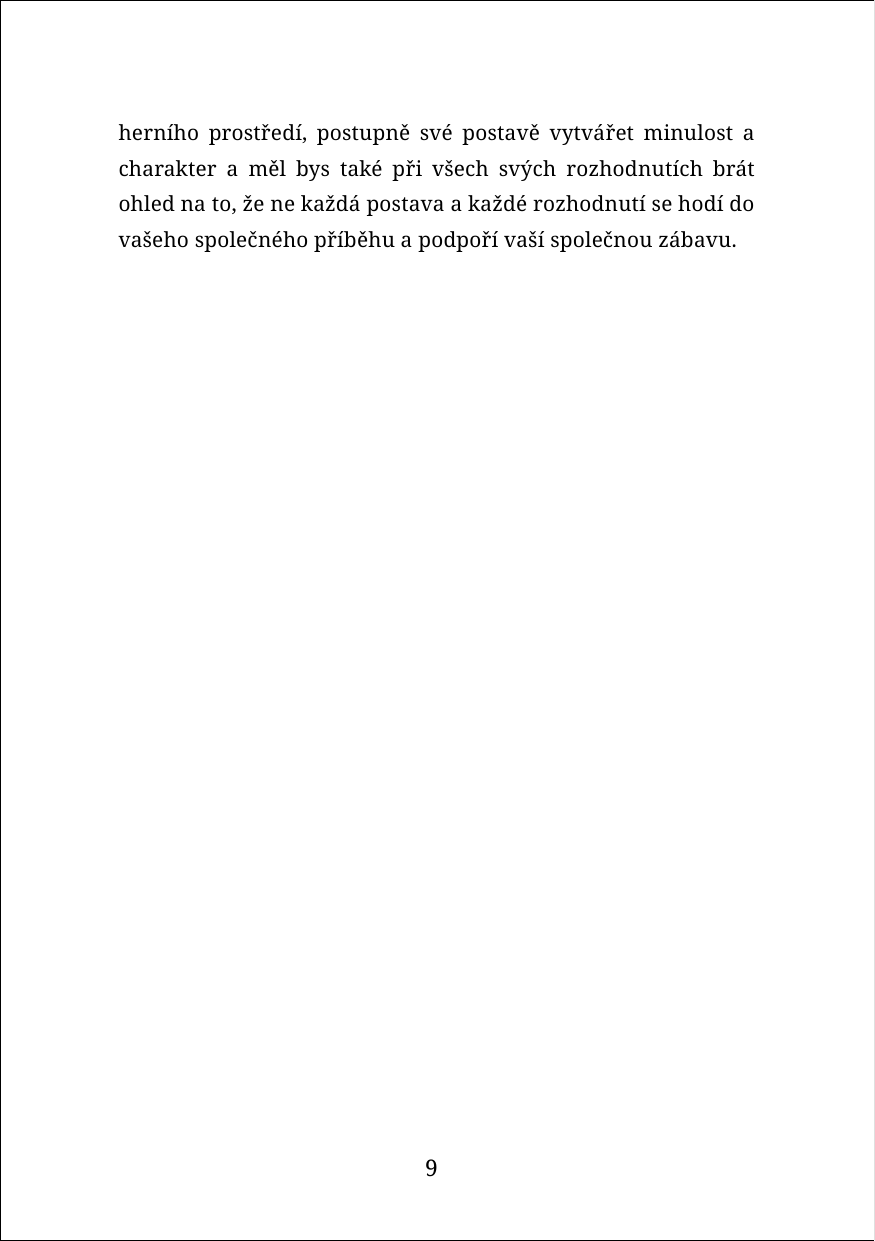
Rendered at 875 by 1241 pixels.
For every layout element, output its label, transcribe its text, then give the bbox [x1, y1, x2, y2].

text herního prostředí, postupně své postavě vytvářet minulost a charakter a měl bys také při všech svých rozhodnutích brát ohled na to, že ne každá postava a každé rozhodnutí se hodí do vašeho společného příběhu a podpoří vaší společnou zábavu. [118, 118, 756, 253]
